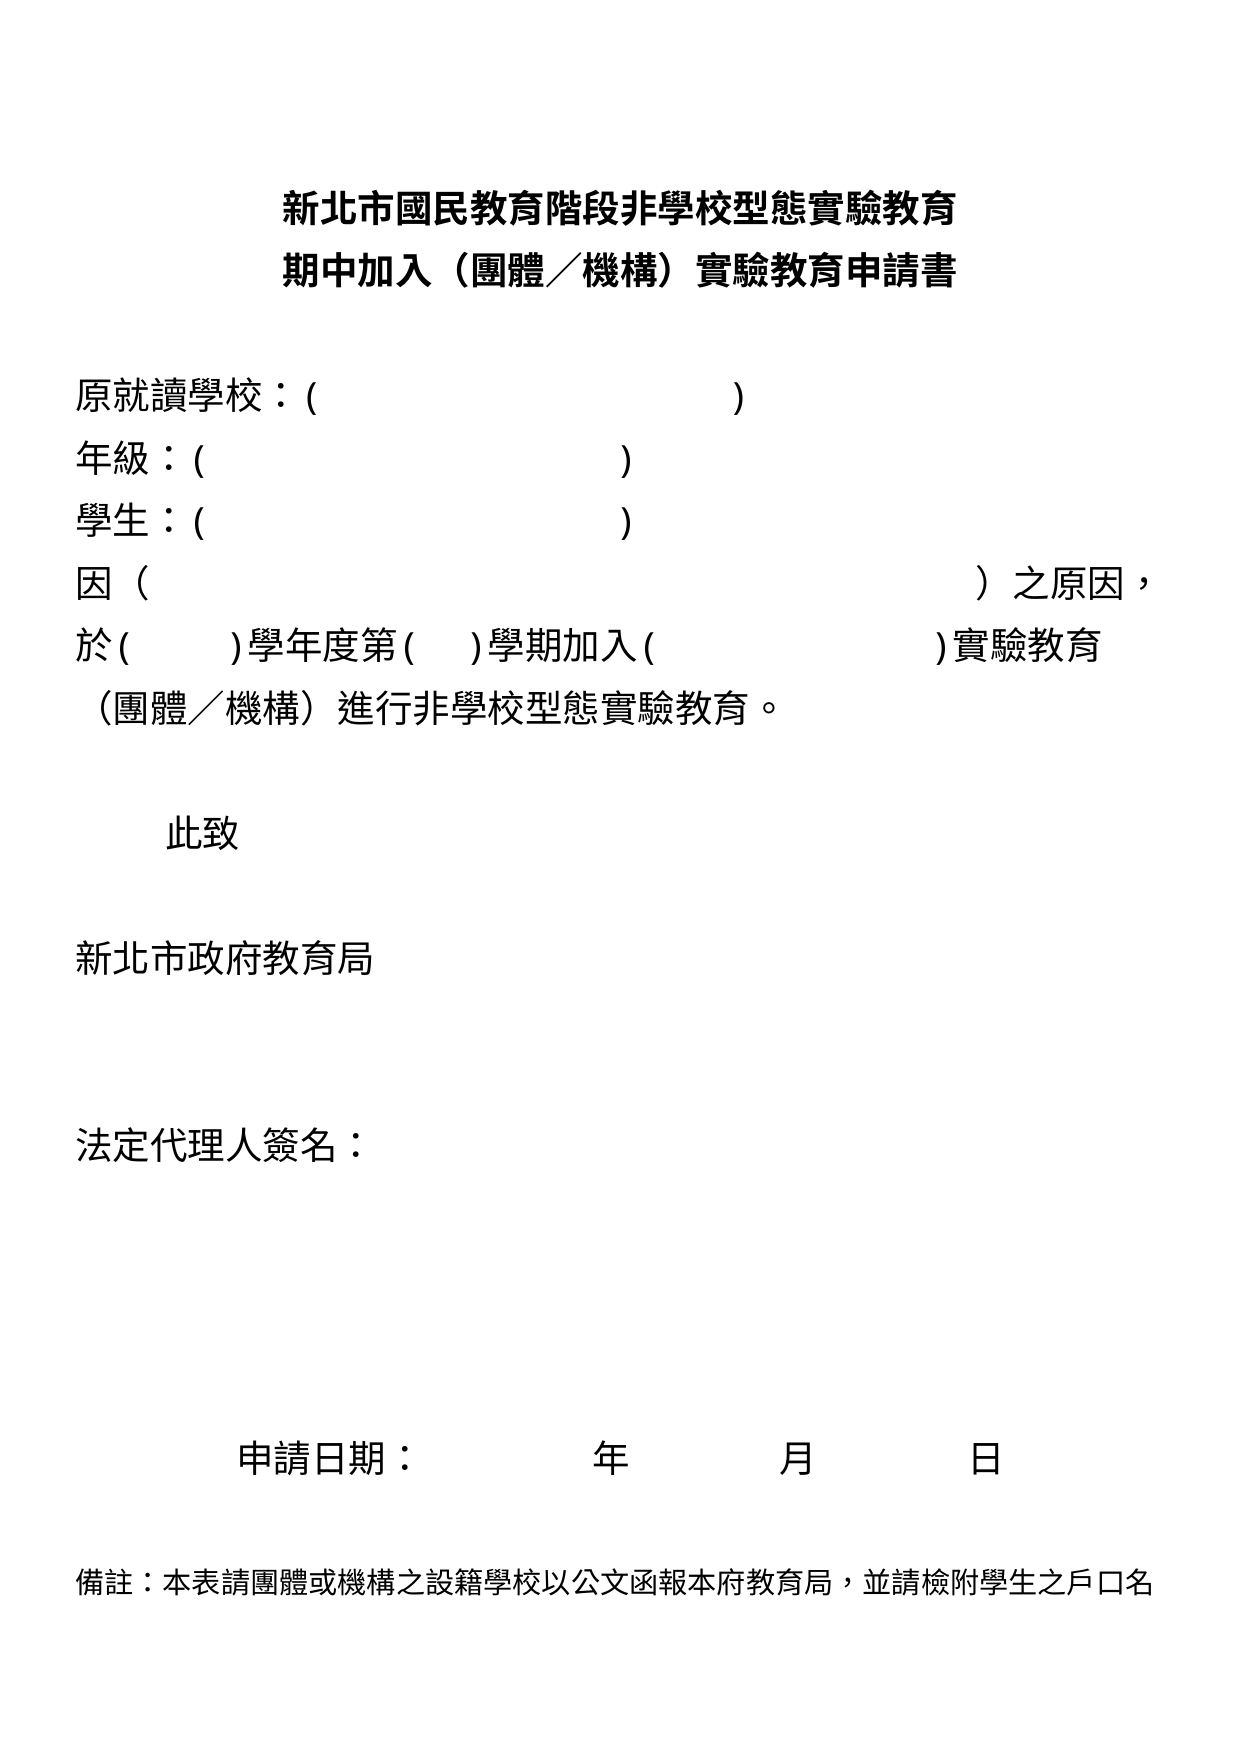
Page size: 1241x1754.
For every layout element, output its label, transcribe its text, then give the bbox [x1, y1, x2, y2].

text 此致 [75, 789, 1165, 852]
text 申請日期： 年 月 日 [75, 1414, 1165, 1477]
text 因（ ）之原因，於( )學年度第( )學期加入( )實驗教育（團體／機構）進行非學校型態實驗教育。 [75, 539, 1165, 727]
text 法定代理人簽名： [75, 1102, 1165, 1164]
text 期中加入（團體／機構）實驗教育申請書 [75, 227, 1165, 289]
text 新北市國民教育階段非學校型態實驗教育 [75, 164, 1165, 227]
text 原就讀學校：( ) [75, 352, 1165, 414]
text 年級：( ) [75, 414, 1165, 477]
text 新北市政府教育局 [75, 914, 1165, 977]
text 備註：本表請團體或機構之設籍學校以公文函報本府教育局，並請檢附學生之戶口名 [75, 1539, 1165, 1602]
text 學生：( ) [75, 477, 1165, 539]
